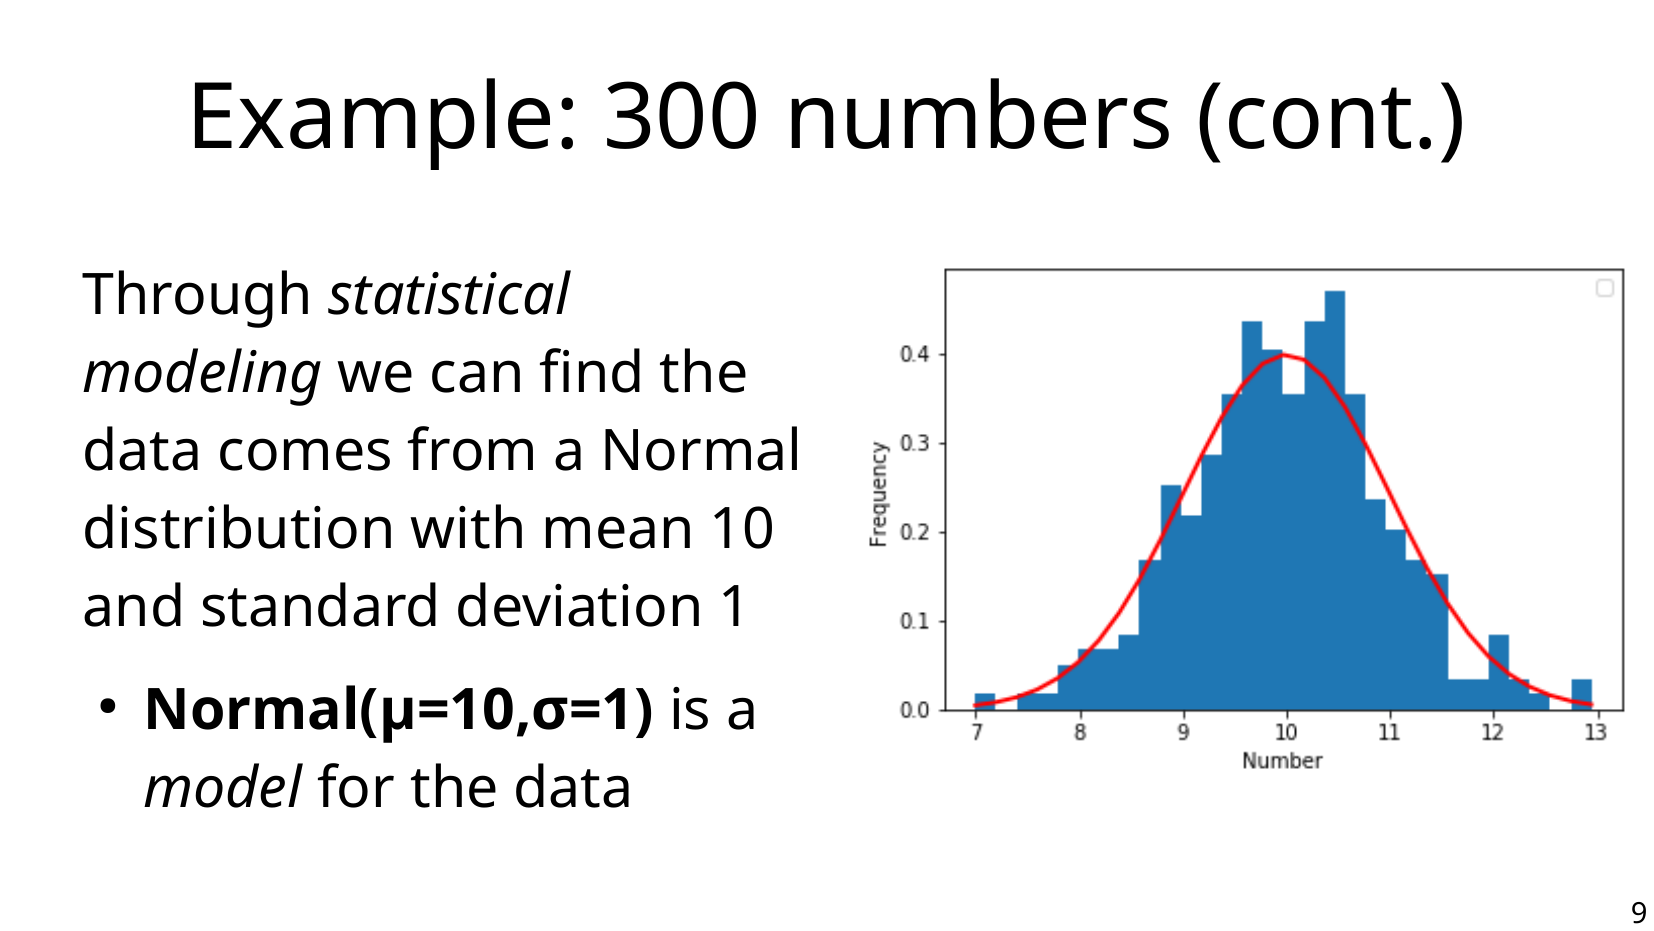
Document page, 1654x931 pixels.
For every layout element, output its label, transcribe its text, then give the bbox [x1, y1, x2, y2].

list Through statistical modeling we can find the data comes from a Normal distribution with mean 10 and standard deviation 1 Normal(μ=10,σ=1) is a model for the data [82, 253, 811, 901]
title Example: 300 numbers (cont.) [82, 1, 1571, 226]
picture [856, 249, 1643, 787]
